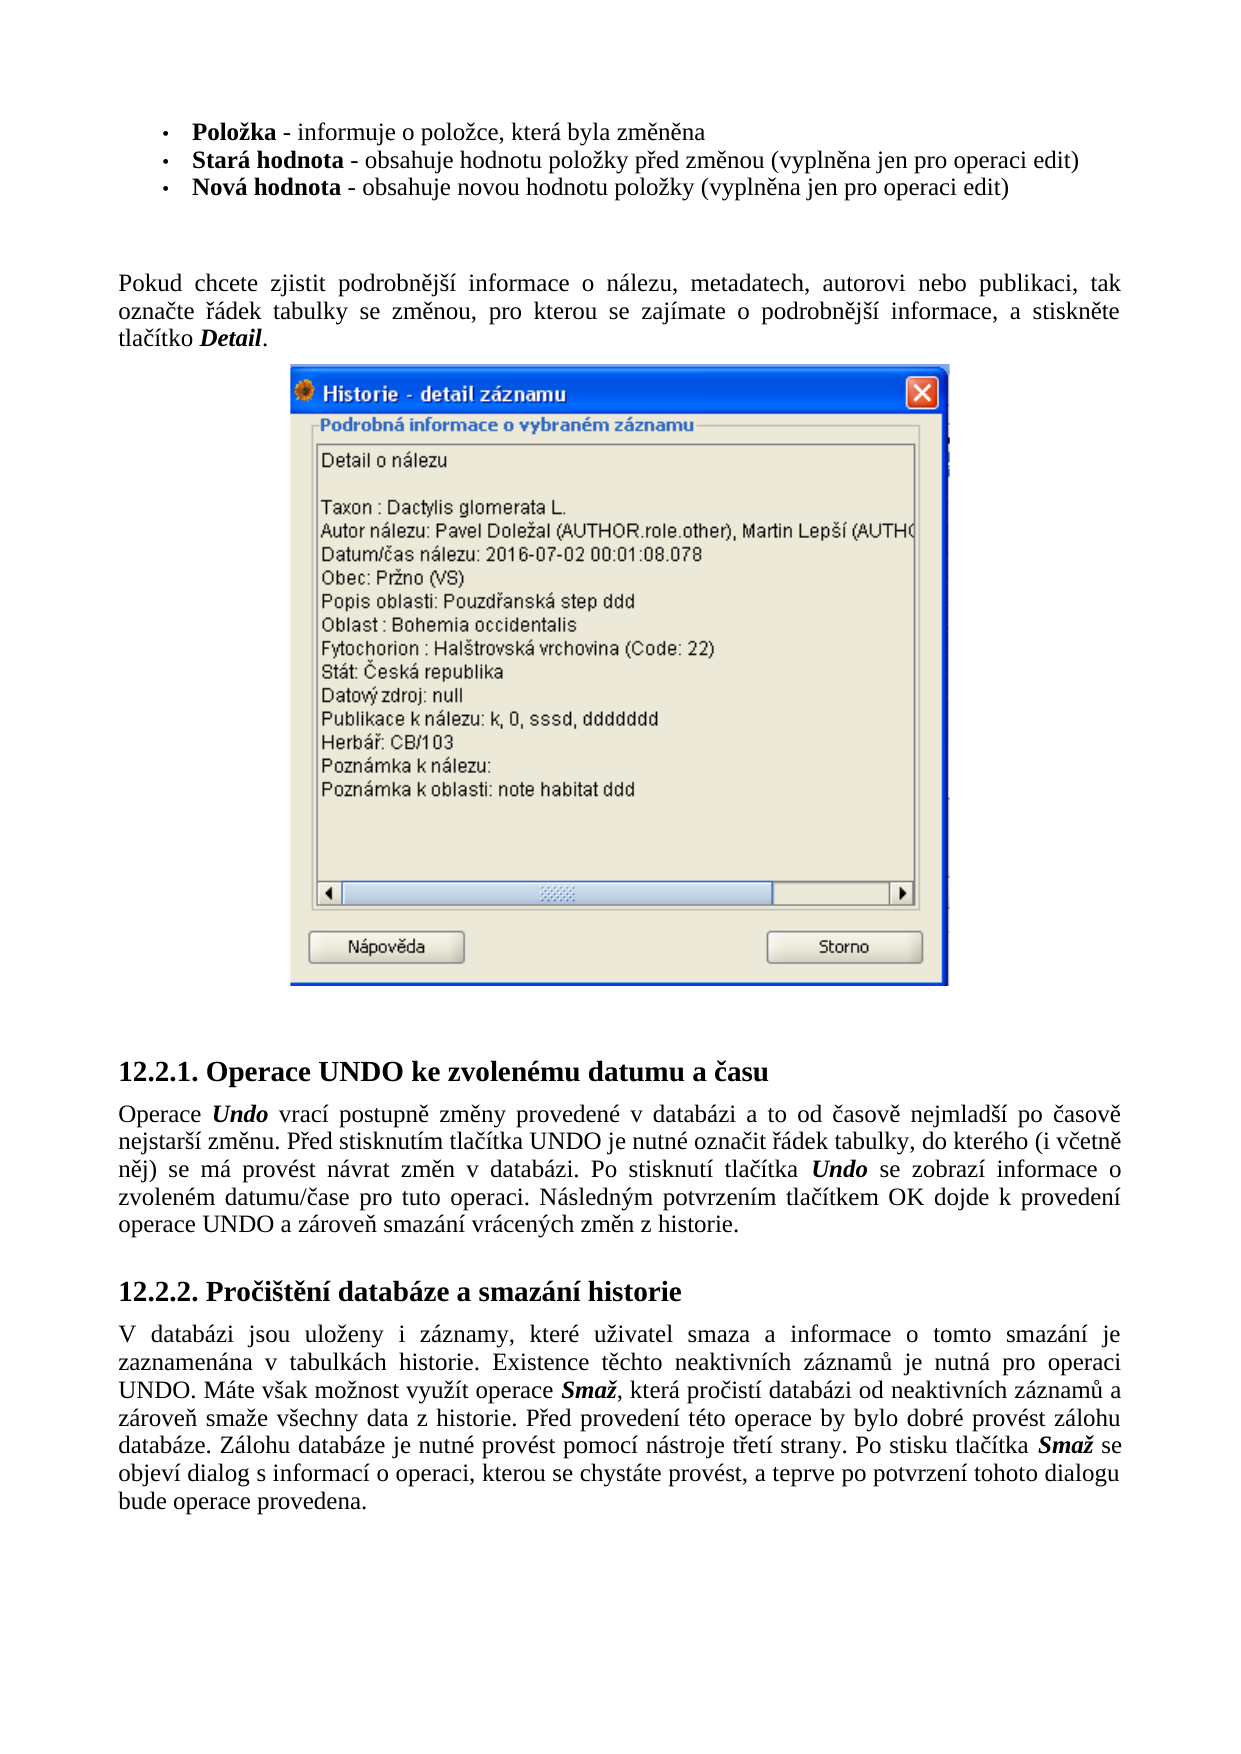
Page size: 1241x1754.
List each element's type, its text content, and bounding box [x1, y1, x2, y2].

text Operace Undo vrací postupně změny provedené v databázi a to od časově nejmladší po časově nejstarší změnu. Před stisknutím tlačítka UNDO je nutné označit řádek tabulky, do kterého (i včetně něj) se má provést návrat změn v databázi. Po stisknutí tlačítka Undo se zobrazí informace o zvoleném datumu/čase pro tuto operaci. Následným potvrzením tlačítkem OK dojde k provedení operace UNDO a zároveň smazání vrácených změn z historie. [118, 1100, 1122, 1238]
subtitle 12.2.2. Pročištění databáze a smazání historie [118, 1276, 1122, 1308]
list Nová hodnota - obsahuje novou hodnotu položky (vyplněna jen pro operaci edit) [162, 173, 1122, 201]
text V databázi jsou uloženy i záznamy, které uživatel smaza a informace o tomto smazání je zaznamenána v tabulkách historie. Existence těchto neaktivních záznamů je nutná pro operaci UNDO. Máte však možnost využít operace Smaž, která pročistí databázi od neaktivních záznamů a zároveň smaže všechny data z historie. Před provedení této operace by bylo dobré provést zálohu databáze. Zálohu databáze je nutné provést pomocí nástroje třetí strany. Po stisku tlačítka Smaž se objeví dialog s informací o operaci, kterou se chystáte provést, a teprve po potvrzení tohoto dialogu bude operace provedena. [118, 1321, 1122, 1514]
text Pokud chcete zjistit podrobnější informace o nálezu, metadatech, autorovi nebo publikaci, tak označte řádek tabulky se změnou, pro kterou se zajímate o podrobnější informace, a stiskněte tlačítko Detail. [118, 214, 1122, 352]
subtitle 12.2.1. Operace UNDO ke zvolenému datumu a času [118, 1055, 1122, 1087]
picture [290, 364, 950, 986]
list Stará hodnota - obsahuje hodnotu položky před změnou (vyplněna jen pro operaci edit) [162, 146, 1122, 173]
list Položka - informuje o položce, která byla změněna [162, 118, 1122, 146]
